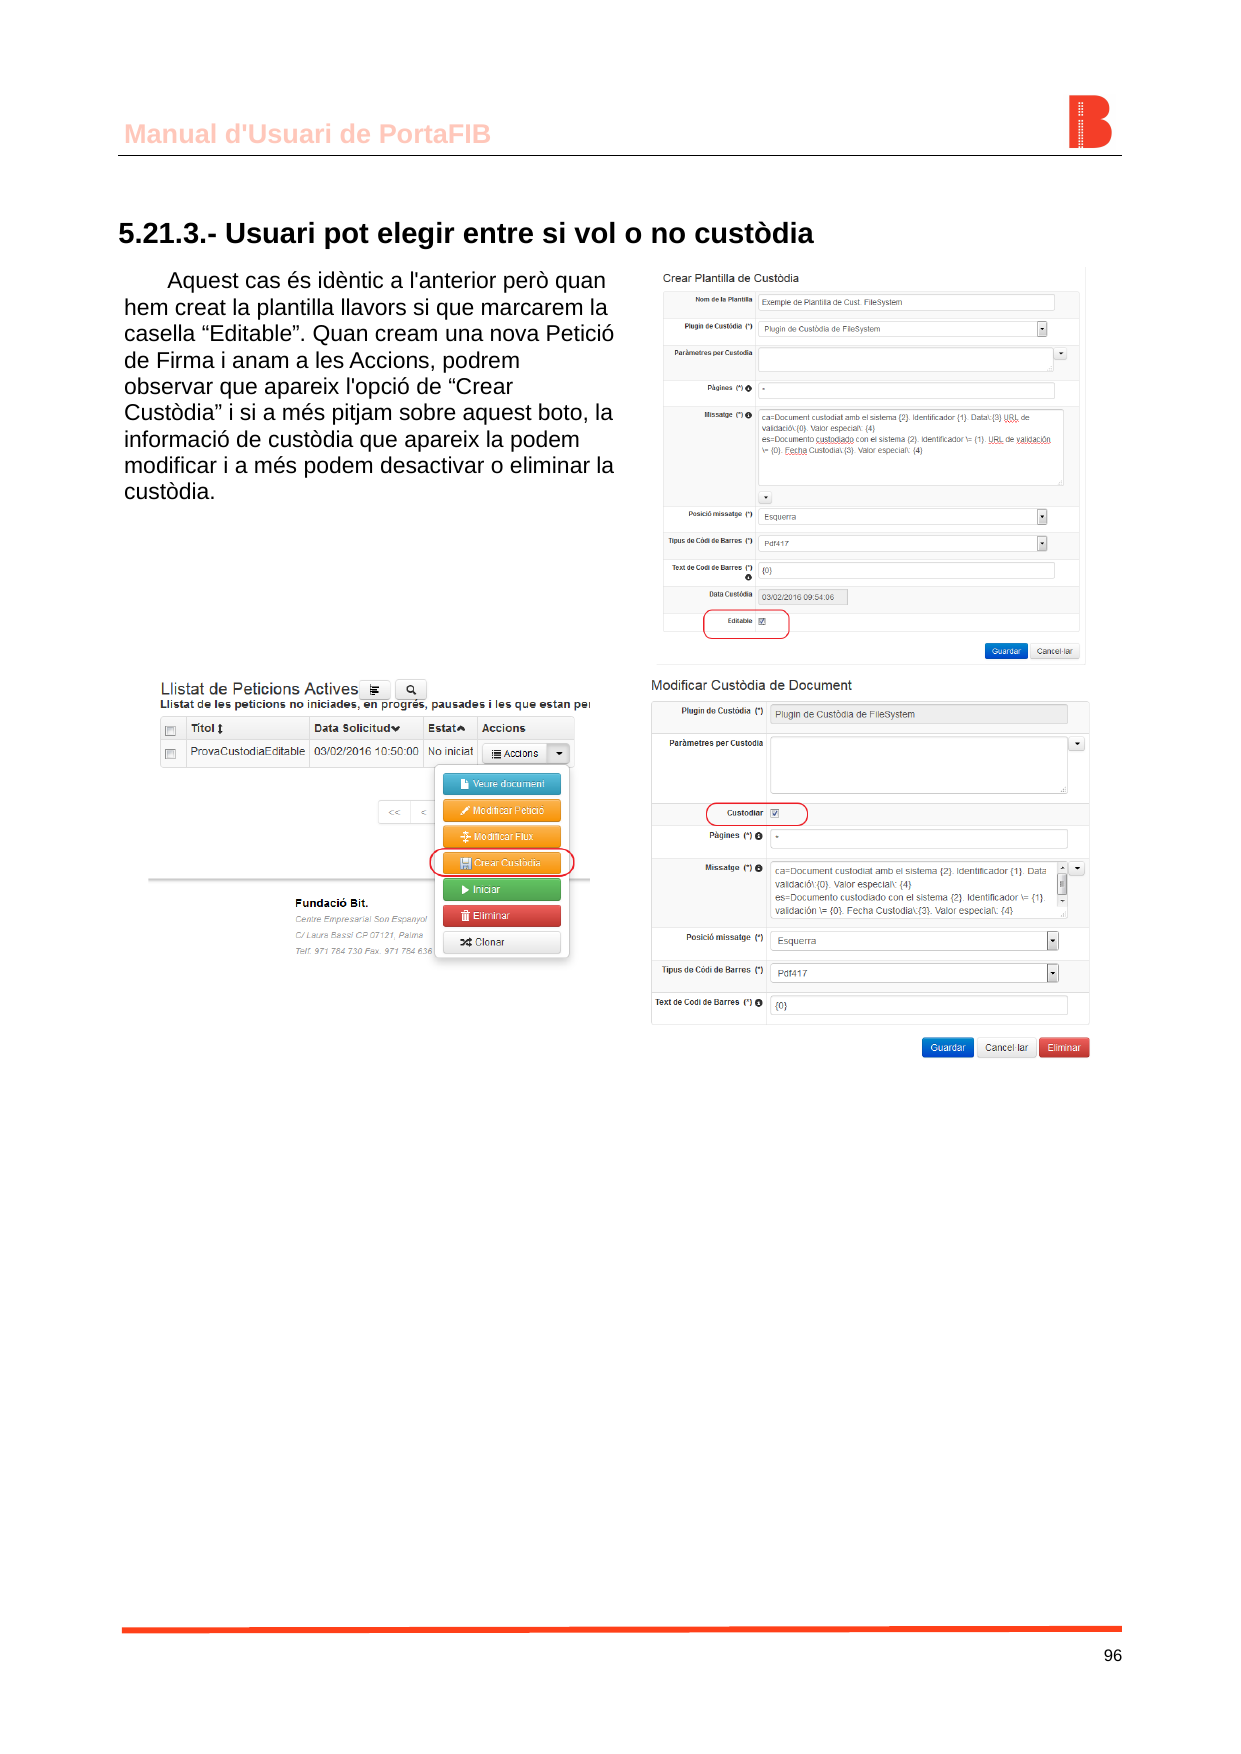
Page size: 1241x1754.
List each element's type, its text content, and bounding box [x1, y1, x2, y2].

picture [649, 675, 1093, 1063]
picture [1063, 94, 1117, 150]
table_cell [620, 670, 1122, 1062]
table_header [620, 262, 1122, 670]
table_cell [620, 1063, 1122, 1094]
subtitle Usuari pot elegir entre si vol o no custòdia [118, 216, 1122, 249]
picture [656, 267, 1086, 665]
table_header Aquest cas és idèntic a l'anterior però quan hem creat la plantilla llavors si que marcarem la casella “Editable”. Quan cream una nova Petició de Firma i anam a les Accions, podrem observar que apareix l'opció de “Crear Custòdia” i si a més pitjam sobre aquest boto, la informació de custòdia que apareix la podem modificar i a més podem desactivar o eliminar la custòdia. [118, 262, 620, 670]
table_cell [118, 670, 620, 1094]
picture [148, 675, 590, 977]
